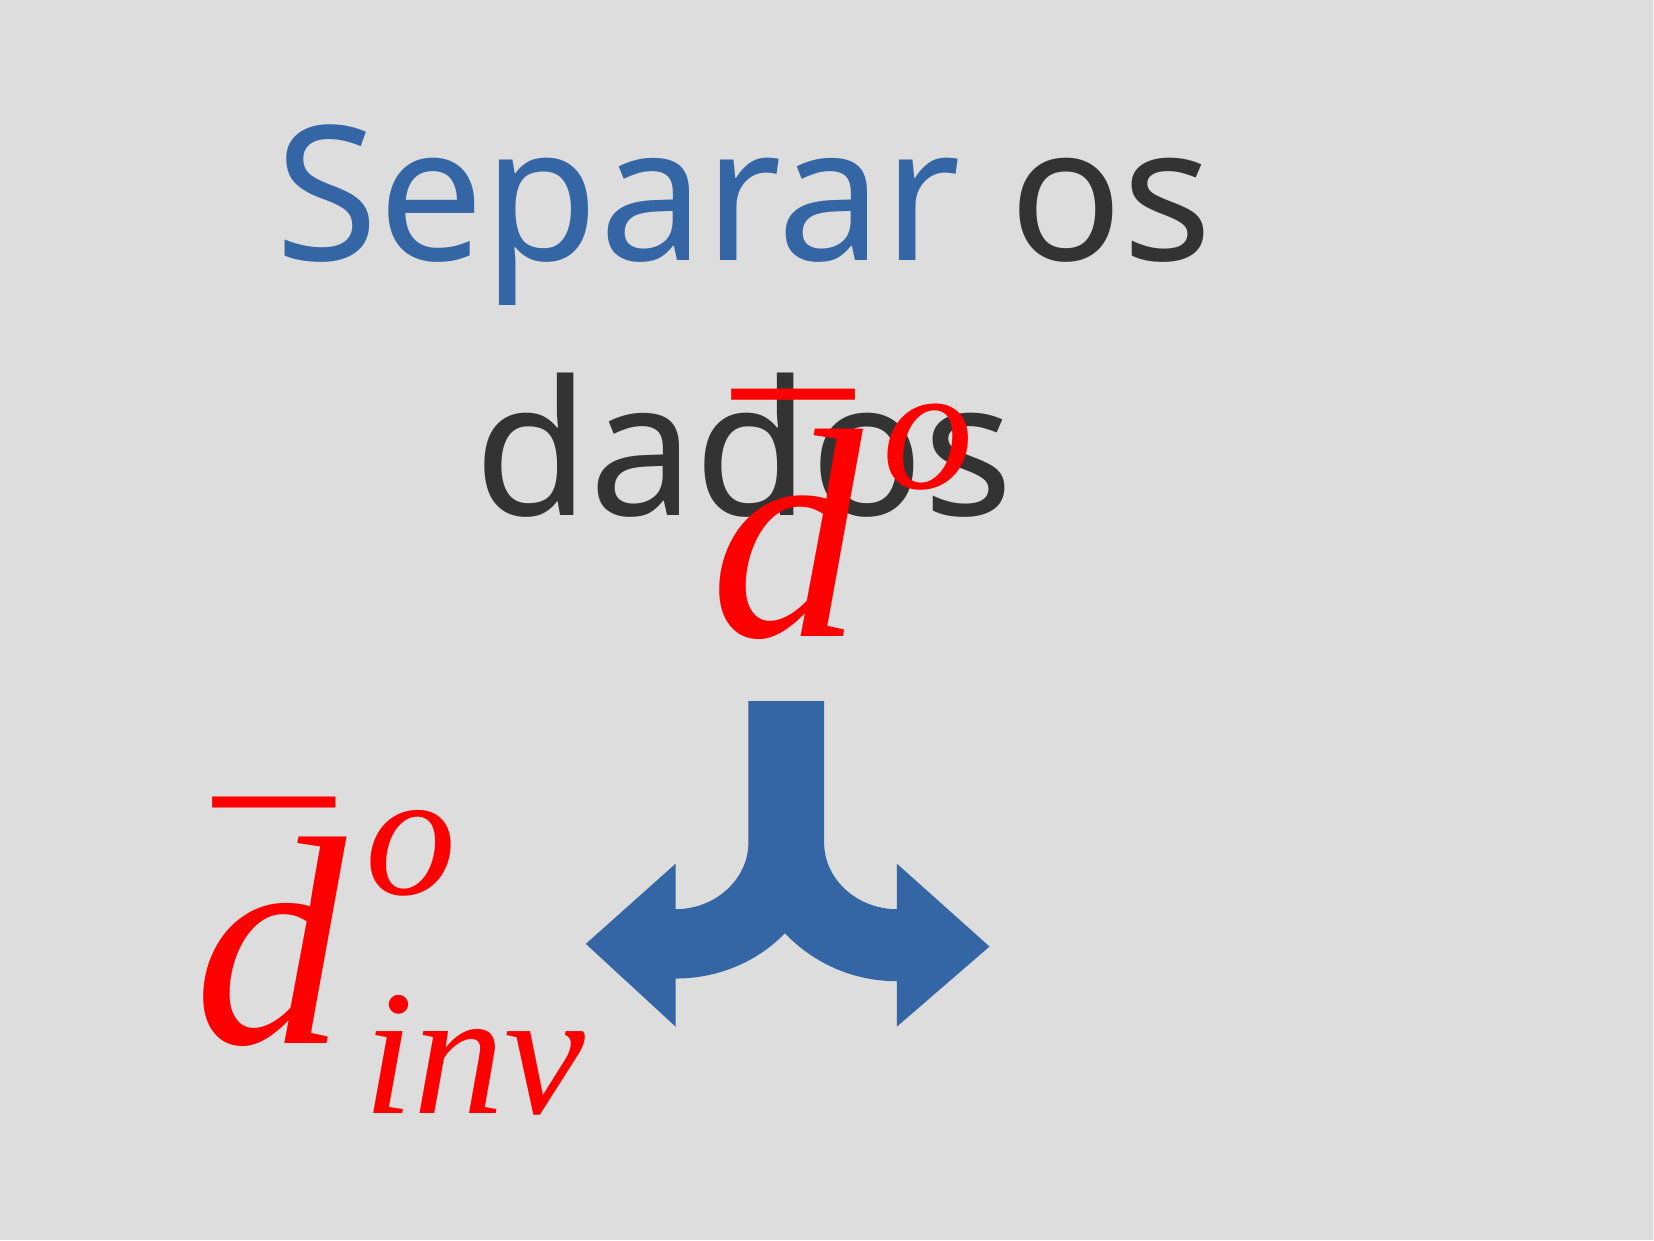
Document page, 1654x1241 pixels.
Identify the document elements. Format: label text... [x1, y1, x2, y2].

chart [693, 328, 990, 704]
chart [177, 735, 606, 1153]
text_box [585, 701, 990, 1027]
text_box Separar os dados [260, 52, 1394, 313]
